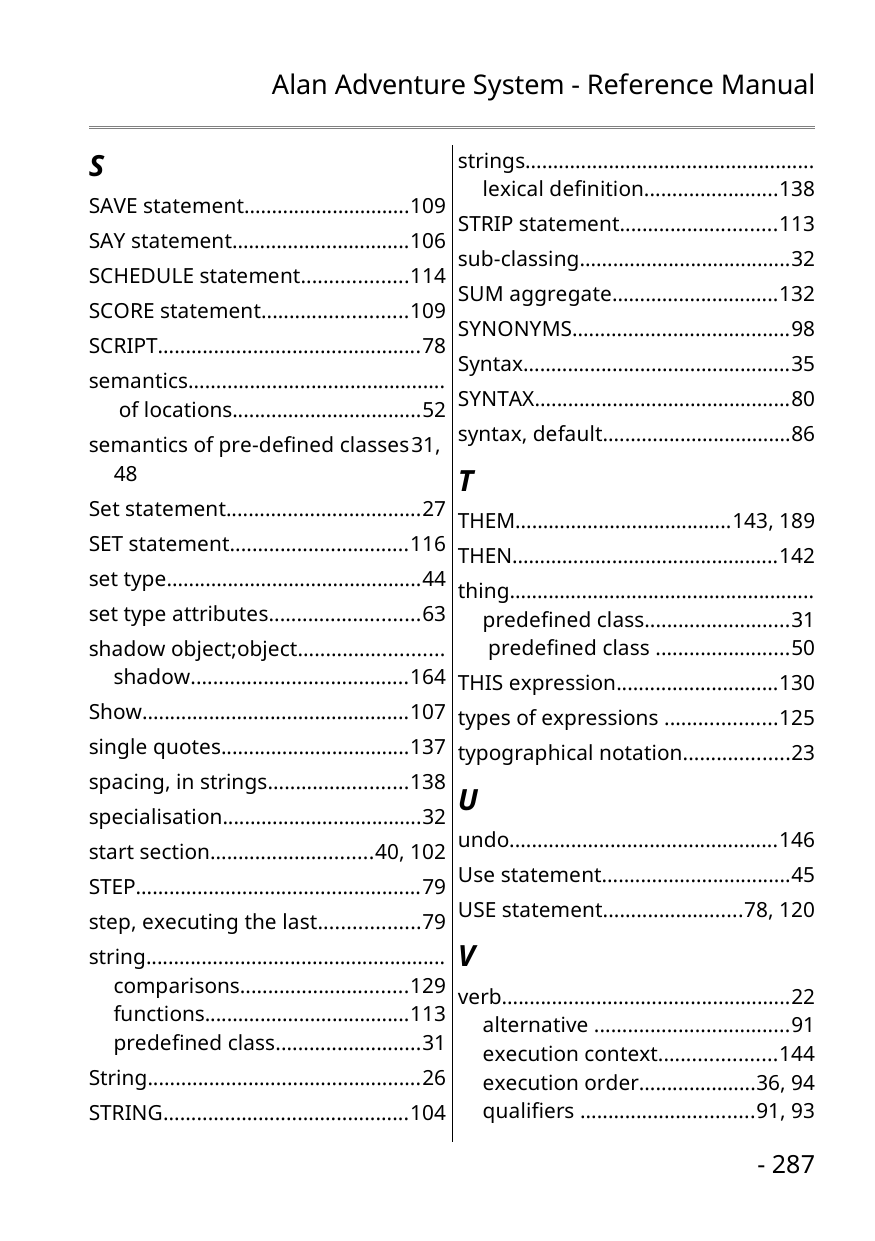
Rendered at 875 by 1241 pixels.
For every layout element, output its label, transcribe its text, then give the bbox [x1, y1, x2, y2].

text THEM 143, 189 [458, 506, 815, 534]
text USE statement 78, 120 [458, 895, 815, 923]
text sub-classing 32 [458, 244, 815, 273]
text S [88, 146, 446, 185]
text predefined class 31 [113, 1028, 446, 1056]
text U [458, 779, 815, 818]
text set type attributes 63 [88, 598, 446, 627]
text Use statement 45 [458, 860, 815, 888]
text comparisons 129 [113, 971, 446, 999]
text strings [458, 146, 815, 174]
text shadow object;object [88, 633, 446, 662]
text semantics of pre-defined classes 31, 48 [88, 430, 446, 487]
text STRING 104 [88, 1098, 446, 1126]
text SUM aggregate 132 [458, 279, 815, 308]
text undo 146 [458, 825, 815, 853]
text THIS expression 130 [458, 668, 815, 697]
text Show 107 [88, 697, 446, 726]
text start section 40, 102 [88, 837, 446, 866]
text verb 22 [458, 982, 815, 1010]
text alternative 91 [482, 1010, 815, 1039]
text SET statement 116 [88, 528, 446, 557]
text SCORE statement 109 [88, 296, 446, 325]
text SAY statement 106 [88, 226, 446, 255]
text spacing, in strings 138 [88, 767, 446, 796]
text SCRIPT 78 [88, 331, 446, 360]
text step, executing the last 79 [88, 907, 446, 936]
text specialisation 32 [88, 802, 446, 831]
text thing [458, 576, 815, 604]
text execution order 36, 94 [482, 1067, 815, 1096]
text SCHEDULE statement 114 [88, 261, 446, 290]
text single quotes 137 [88, 732, 446, 761]
text SYNTAX 80 [458, 384, 815, 413]
text SAVE statement 109 [88, 191, 446, 220]
text semantics [88, 366, 446, 395]
text functions 113 [113, 999, 446, 1028]
text of locations 52 [113, 395, 446, 423]
text T [458, 460, 815, 499]
text Syntax 35 [458, 349, 815, 378]
text lexical definition 138 [482, 174, 815, 203]
text string [88, 942, 446, 971]
text types of expressions 125 [458, 703, 815, 732]
text SYNONYMS 98 [458, 314, 815, 343]
text qualifiers 91, 93 [482, 1096, 815, 1124]
text THEN 142 [458, 541, 815, 569]
text shadow 164 [113, 662, 446, 691]
text set type 44 [88, 563, 446, 592]
text Set statement 27 [88, 493, 446, 522]
text execution context 144 [482, 1039, 815, 1067]
text predefined class 31 [482, 604, 815, 633]
text typographical notation 23 [458, 738, 815, 767]
text syntax, default 86 [458, 419, 815, 448]
text STRIP statement 113 [458, 209, 815, 238]
text STEP 79 [88, 872, 446, 901]
text predefined class 50 [482, 633, 815, 662]
text V [458, 936, 815, 975]
text String 26 [88, 1063, 446, 1091]
